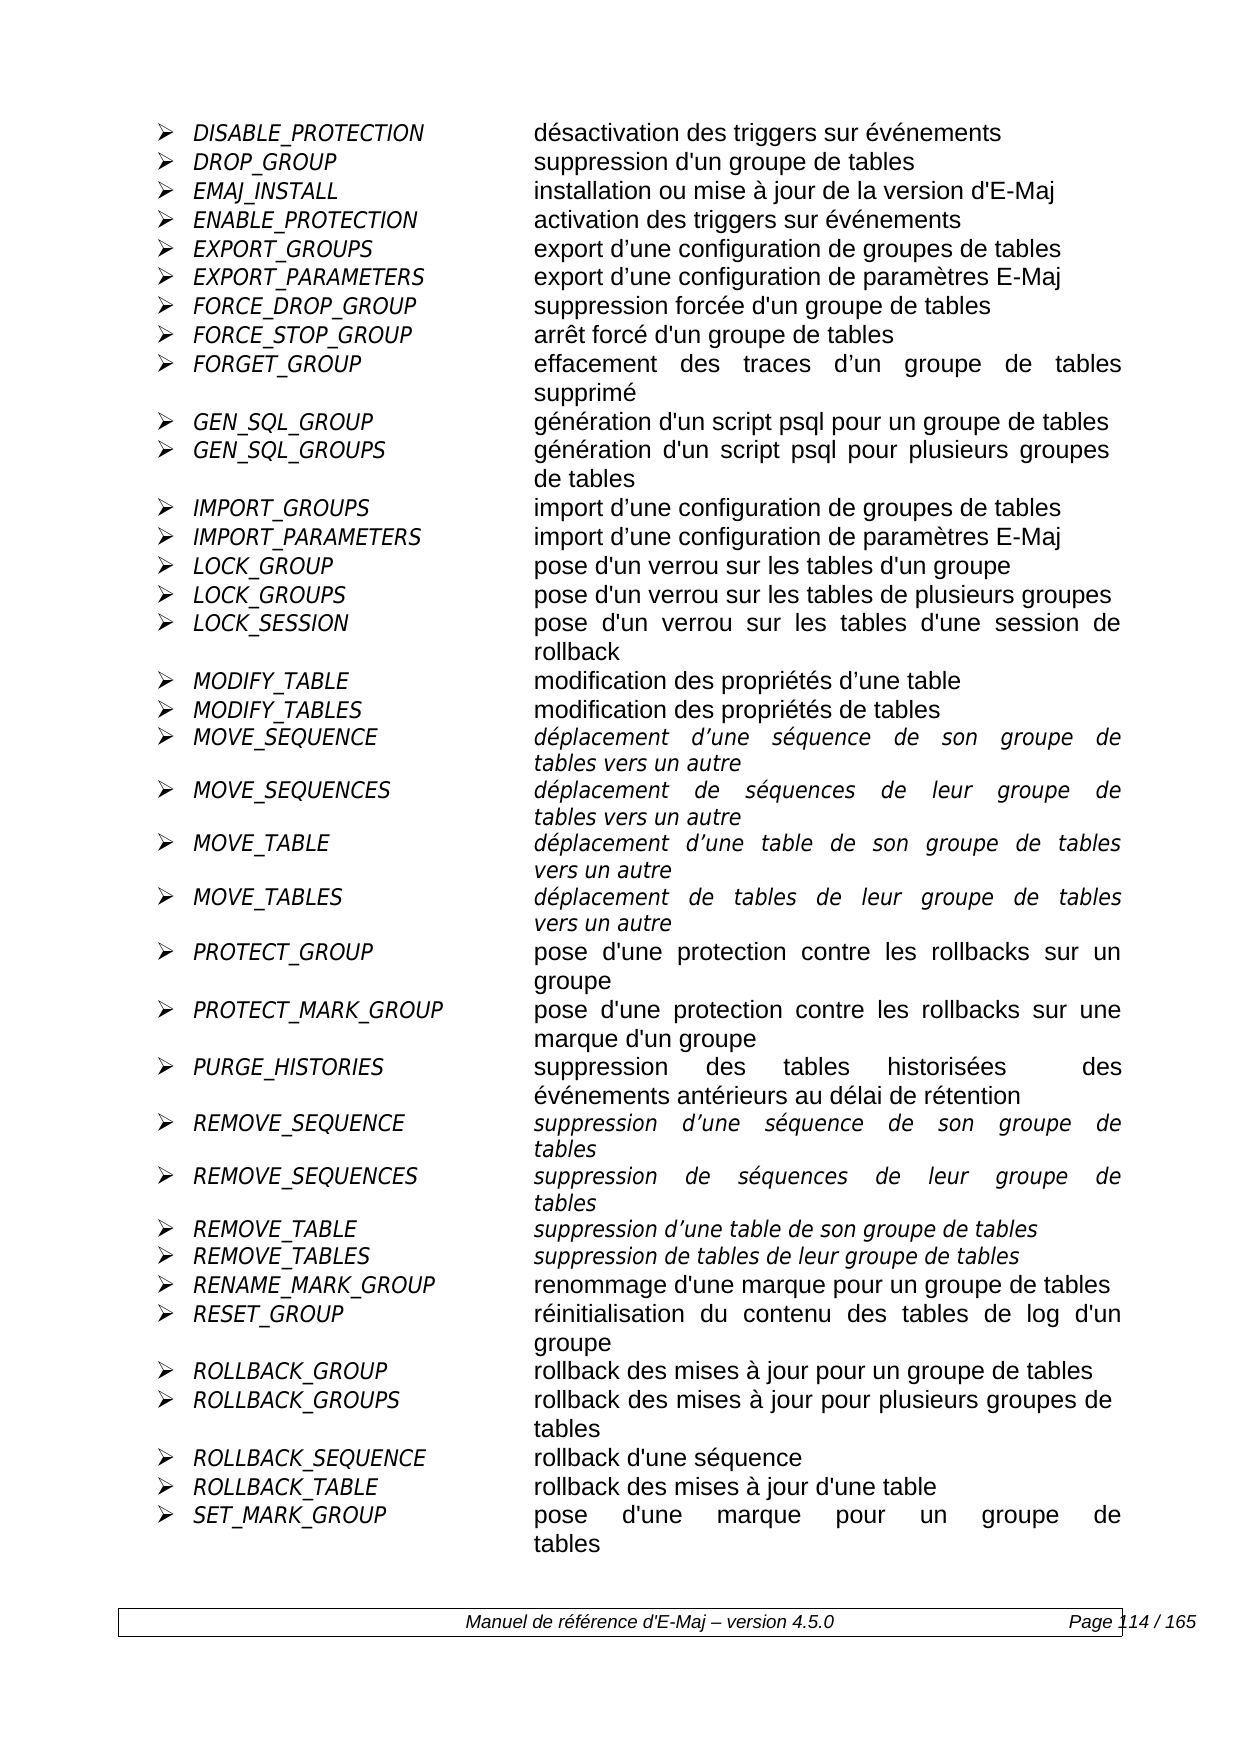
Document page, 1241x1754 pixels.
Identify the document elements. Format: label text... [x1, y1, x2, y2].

list REMOVE_TABLE suppression d’une table de son groupe de tables [156, 1217, 1122, 1243]
list MODIFY_TABLE modification des propriétés d’une table [156, 666, 1122, 695]
list FORCE_STOP_GROUP arrêt forcé d'un groupe de tables [156, 320, 1122, 349]
list EXPORT_GROUPS export d’une configuration de groupes de tables [156, 233, 1122, 262]
list GEN_SQL_GROUPS génération d'un script psql pour plusieurs groupes de tables [156, 435, 1122, 493]
list LOCK_SESSION pose d'un verrou sur les tables d'une session de rollback [156, 608, 1122, 666]
list REMOVE_SEQUENCE suppression d’une séquence de son groupe de tables [156, 1110, 1122, 1163]
list ROLLBACK_GROUPS rollback des mises à jour pour plusieurs groupes de tables [156, 1385, 1122, 1443]
list PROTECT_MARK_GROUP pose d'une protection contre les rollbacks sur une marque d'un groupe [156, 995, 1122, 1052]
list MOVE_TABLES déplacement de tables de leur groupe de tables vers un autre [156, 884, 1122, 937]
list RESET_GROUP réinitialisation du contenu des tables de log d'un groupe [156, 1299, 1122, 1356]
list ROLLBACK_TABLE rollback des mises à jour d'une table [156, 1472, 1122, 1501]
list DROP_GROUP suppression d'un groupe de tables [156, 147, 1122, 176]
list PROTECT_GROUP pose d'une protection contre les rollbacks sur un groupe [156, 937, 1122, 995]
list SET_MARK_GROUP pose d'une marque pour un groupe de tables [156, 1501, 1122, 1558]
list LOCK_GROUPS pose d'un verrou sur les tables de plusieurs groupes [156, 579, 1122, 608]
list ROLLBACK_SEQUENCE rollback d'une séquence [156, 1443, 1122, 1472]
list ROLLBACK_GROUP rollback des mises à jour pour un groupe de tables [156, 1356, 1122, 1385]
list FORGET_GROUP effacement des traces d’un groupe de tables supprimé [156, 349, 1122, 407]
list FORCE_DROP_GROUP suppression forcée d'un groupe de tables [156, 291, 1122, 320]
list MOVE_SEQUENCES déplacement de séquences de leur groupe de tables vers un autre [156, 777, 1122, 830]
list IMPORT_PARAMETERS import d’une configuration de paramètres E-Maj [156, 522, 1122, 551]
list DISABLE_PROTECTION désactivation des triggers sur événements [156, 118, 1122, 147]
list PURGE_HISTORIES suppression des tables historisées des événements antérieurs au délai de rétention [156, 1052, 1122, 1110]
list MOVE_SEQUENCE déplacement d’une séquence de son groupe de tables vers un autre [156, 724, 1122, 777]
list MODIFY_TABLES modification des propriétés de tables [156, 695, 1122, 724]
list EXPORT_PARAMETERS export d’une configuration de paramètres E-Maj [156, 262, 1122, 291]
list IMPORT_GROUPS import d’une configuration de groupes de tables [156, 493, 1122, 522]
list LOCK_GROUP pose d'un verrou sur les tables d'un groupe [156, 551, 1122, 579]
list REMOVE_SEQUENCES suppression de séquences de leur groupe de tables [156, 1163, 1122, 1217]
list GEN_SQL_GROUP génération d'un script psql pour un groupe de tables [156, 407, 1122, 435]
list RENAME_MARK_GROUP renommage d'une marque pour un groupe de tables [156, 1270, 1122, 1299]
list MOVE_TABLE déplacement d’une table de son groupe de tables vers un autre [156, 830, 1122, 884]
list EMAJ_INSTALL installation ou mise à jour de la version d'E-Maj [156, 176, 1122, 205]
list ENABLE_PROTECTION activation des triggers sur événements [156, 205, 1122, 233]
list REMOVE_TABLES suppression de tables de leur groupe de tables [156, 1243, 1122, 1270]
